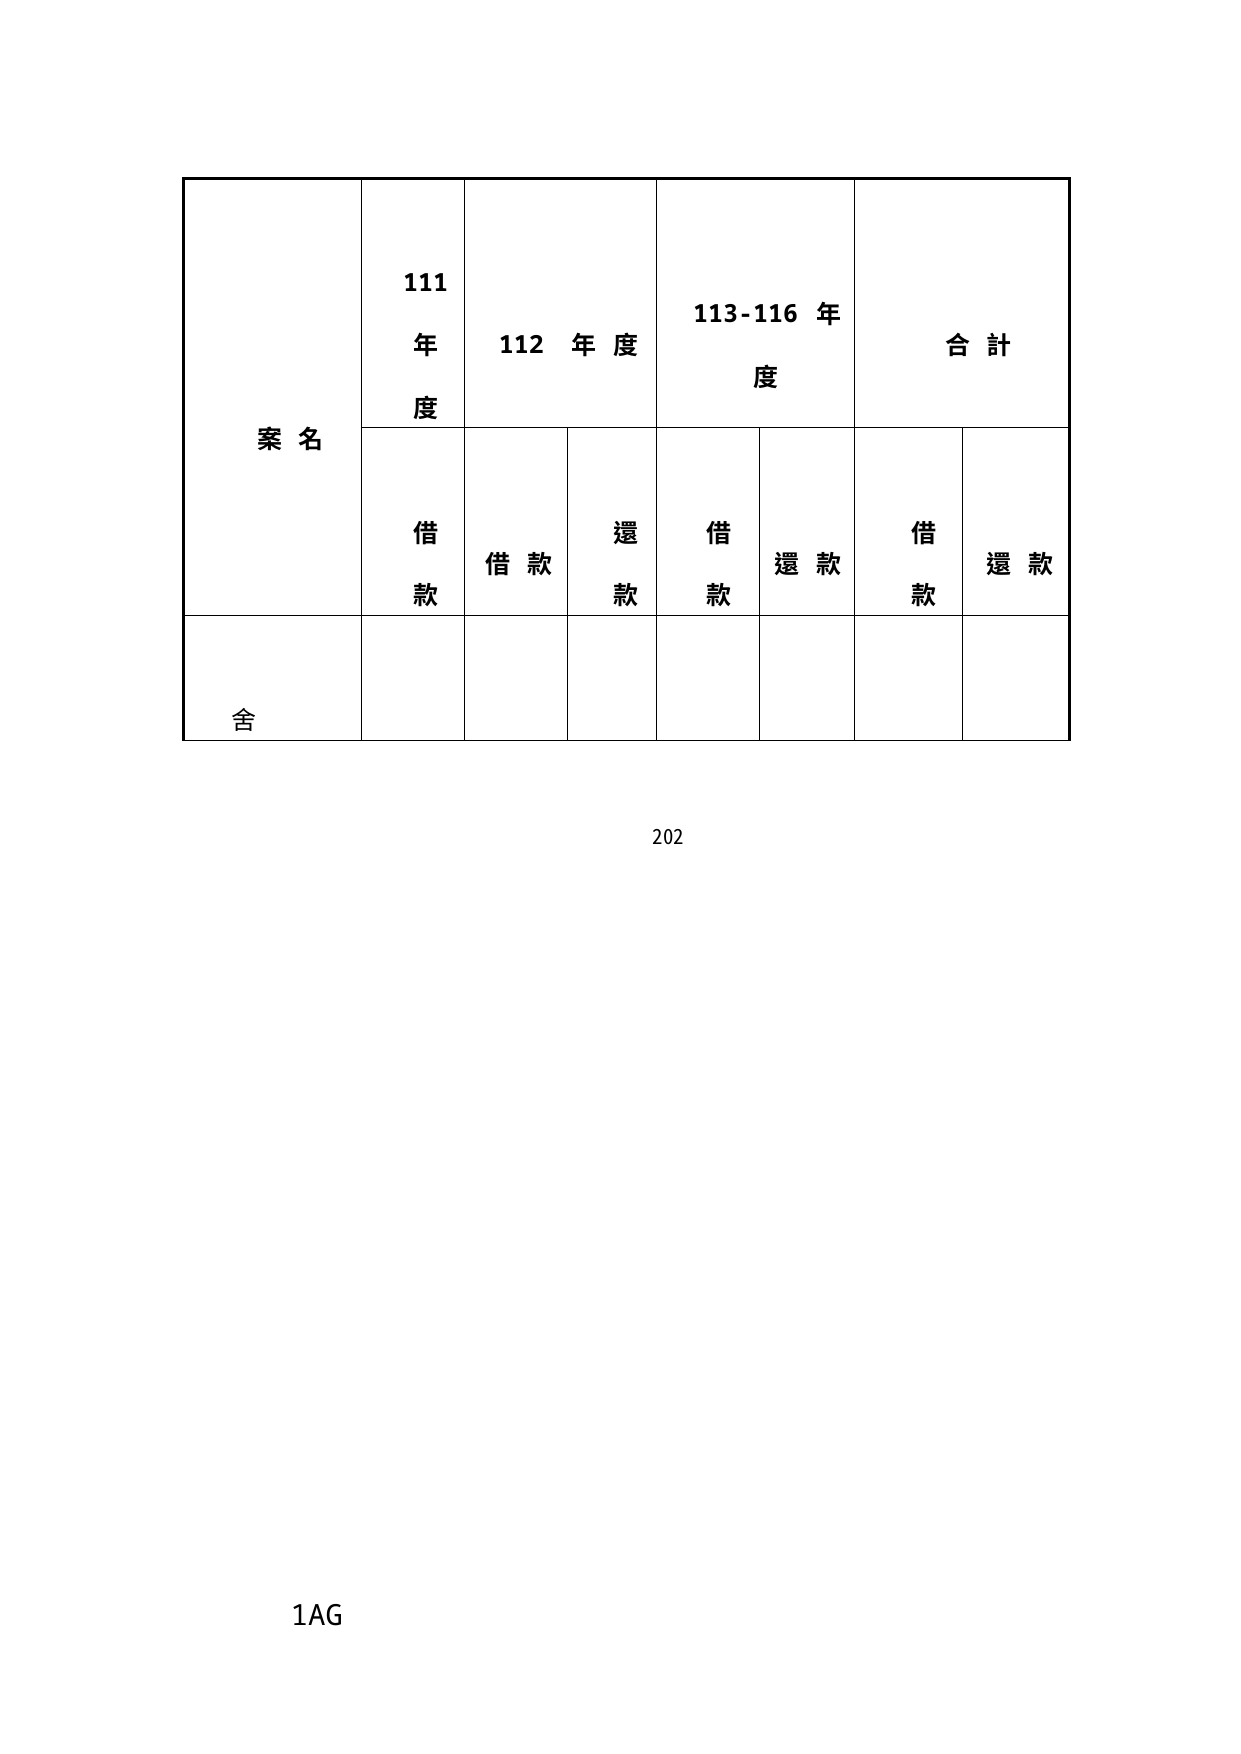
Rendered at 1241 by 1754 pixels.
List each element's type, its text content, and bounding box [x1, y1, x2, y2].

table_header 案名 [185, 180, 361, 615]
table_cell [963, 616, 1068, 740]
table_header 合計 [855, 180, 1068, 427]
table_cell [465, 616, 567, 740]
table_header 111年度 [362, 180, 464, 427]
table_cell [855, 616, 962, 740]
table_cell 還款 [568, 428, 656, 615]
table_cell 還款 [760, 428, 854, 615]
table_cell 借款 [465, 428, 567, 615]
table_cell 借款 [657, 428, 759, 615]
table_cell [568, 616, 656, 740]
table_cell [657, 616, 759, 740]
table_cell 還款 [963, 428, 1068, 615]
table_cell [760, 616, 854, 740]
table_cell 借款 [362, 428, 464, 615]
table_cell 舍 [185, 616, 361, 740]
table_cell [362, 616, 464, 740]
table_header 113-116年度 [657, 180, 854, 427]
table_cell 借款 [855, 428, 962, 615]
table_header 112年度 [465, 180, 656, 427]
